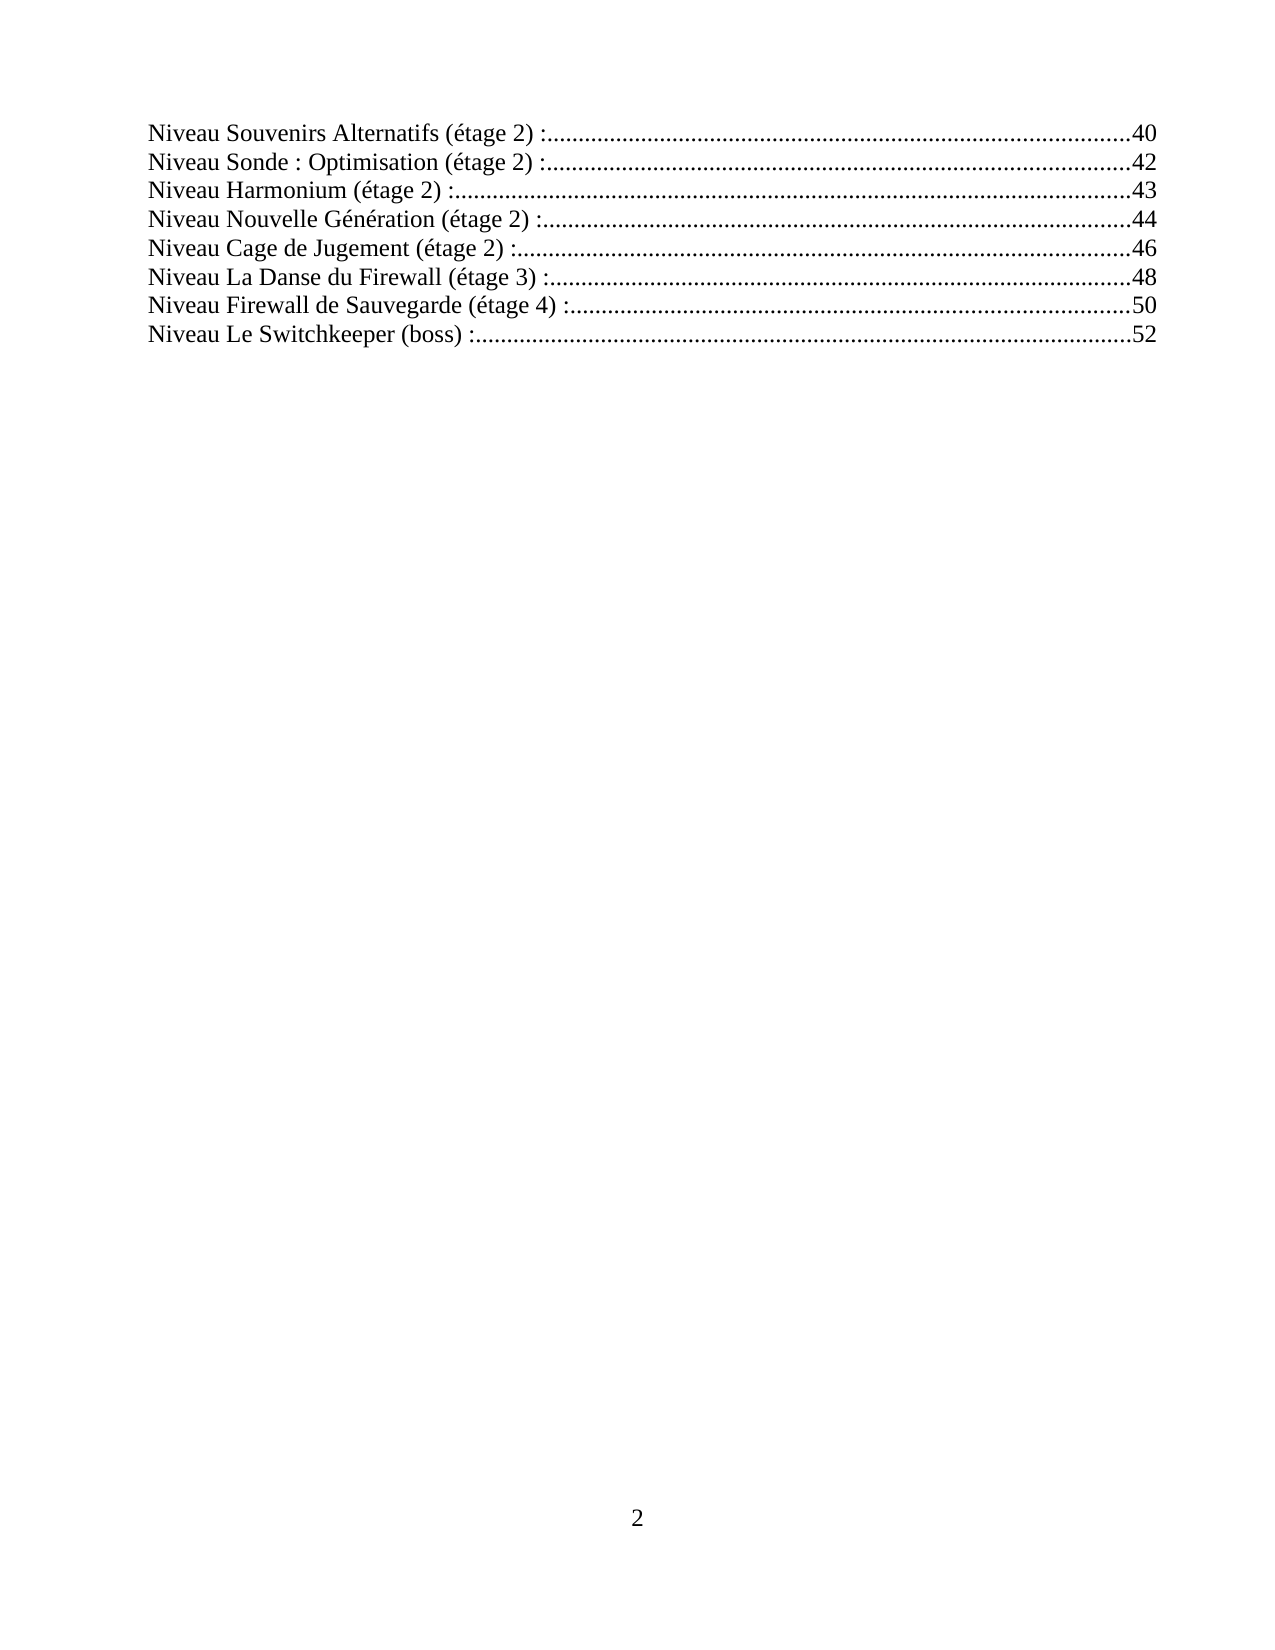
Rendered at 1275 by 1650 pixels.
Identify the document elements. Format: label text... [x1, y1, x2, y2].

text Niveau Nouvelle Génération (étage 2) : 44 [148, 204, 1157, 233]
text Niveau Le Switchkeeper (boss) : 52 [148, 319, 1157, 348]
text Niveau Souvenirs Alternatifs (étage 2) : 40 [148, 118, 1157, 147]
text Niveau Sonde : Optimisation (étage 2) : 42 [148, 147, 1157, 176]
text Niveau Harmonium (étage 2) : 43 [148, 176, 1157, 204]
text Niveau Firewall de Sauvegarde (étage 4) : 50 [148, 291, 1157, 319]
text Niveau La Danse du Firewall (étage 3) : 48 [148, 262, 1157, 291]
text Niveau Cage de Jugement (étage 2) : 46 [148, 233, 1157, 262]
